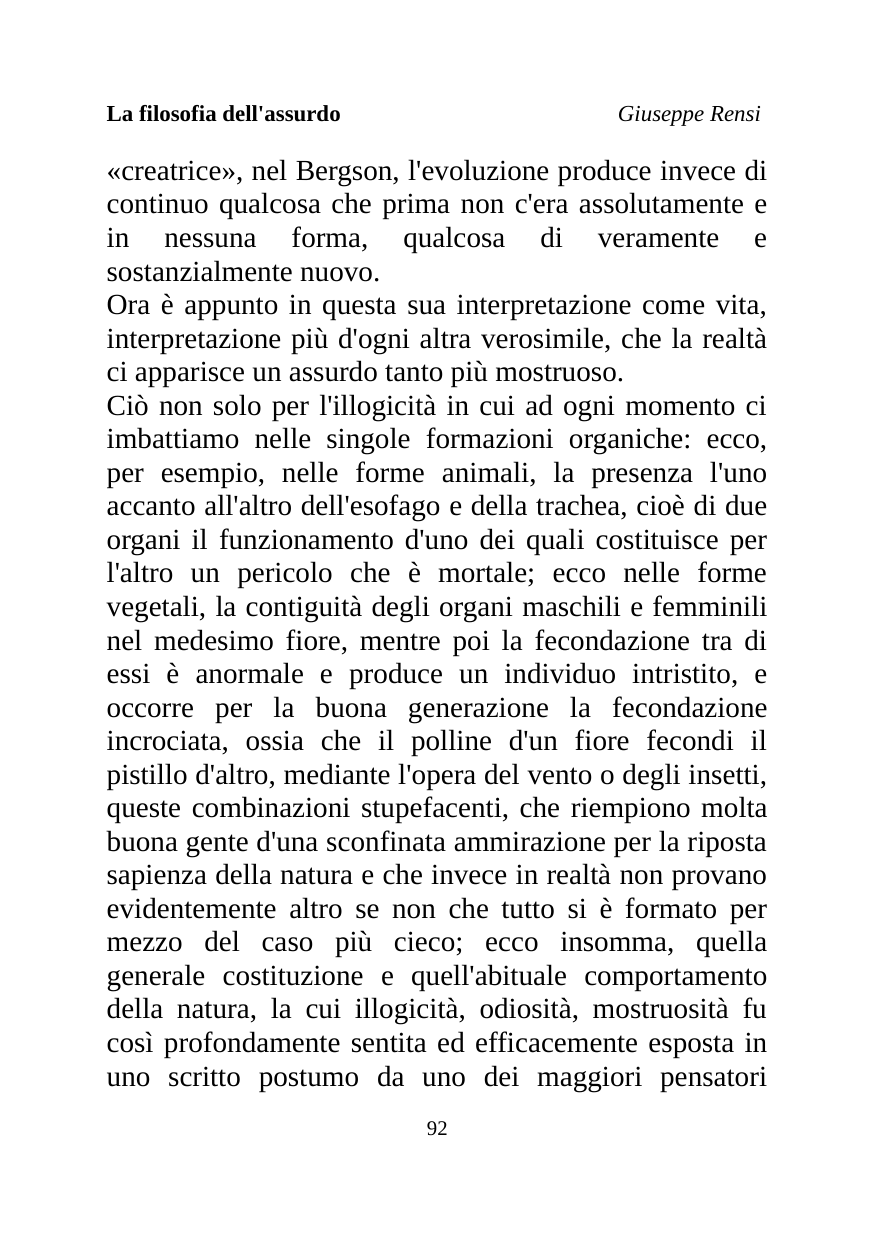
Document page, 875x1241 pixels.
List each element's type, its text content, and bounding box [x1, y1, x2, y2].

text Ciò non solo per l'illogicità in cui ad ogni momento ci imbattiamo nelle singole formazioni organiche: ecco, per esempio, nelle forme animali, la presenza l'uno accanto all'altro dell'esofago e della trachea, cioè di due organi il funzionamento d'uno dei quali costituisce per l'altro un pericolo che è mortale; ecco nelle forme vegetali, la contiguità degli organi maschili e femminili nel medesimo fiore, mentre poi la fecondazione tra di essi è anormale e produce un individuo intristito, e occorre per la buona generazione la fecondazione incrociata, ossia che il polline d'un fiore fecondi il pistillo d'altro, mediante l'opera del vento o degli insetti, queste combinazioni stupefacenti, che riempiono molta buona gente d'una sconfinata ammirazione per la riposta sapienza della natura e che invece in realtà non provano evidentemente altro se non che tutto si è formato per mezzo del caso più cieco; ecco insomma, quella generale costituzione e quell'abituale comportamento della natura, la cui illogicità, odiosità, mostruosità fu così profondamente sentita ed efficacemente esposta in uno scritto postumo da uno dei maggiori pensatori [106, 388, 768, 1092]
text Ora è appunto in questa sua interpretazione come vita, interpretazione più d'ogni altra verosimile, che la realtà ci apparisce un assurdo tanto più mostruoso. [106, 287, 768, 388]
text «creatrice», nel Bergson, l'evoluzione produce invece di continuo qualcosa che prima non c'era assolutamente e in nessuna forma, qualcosa di veramente e sostanzialmente nuovo. [106, 153, 768, 287]
